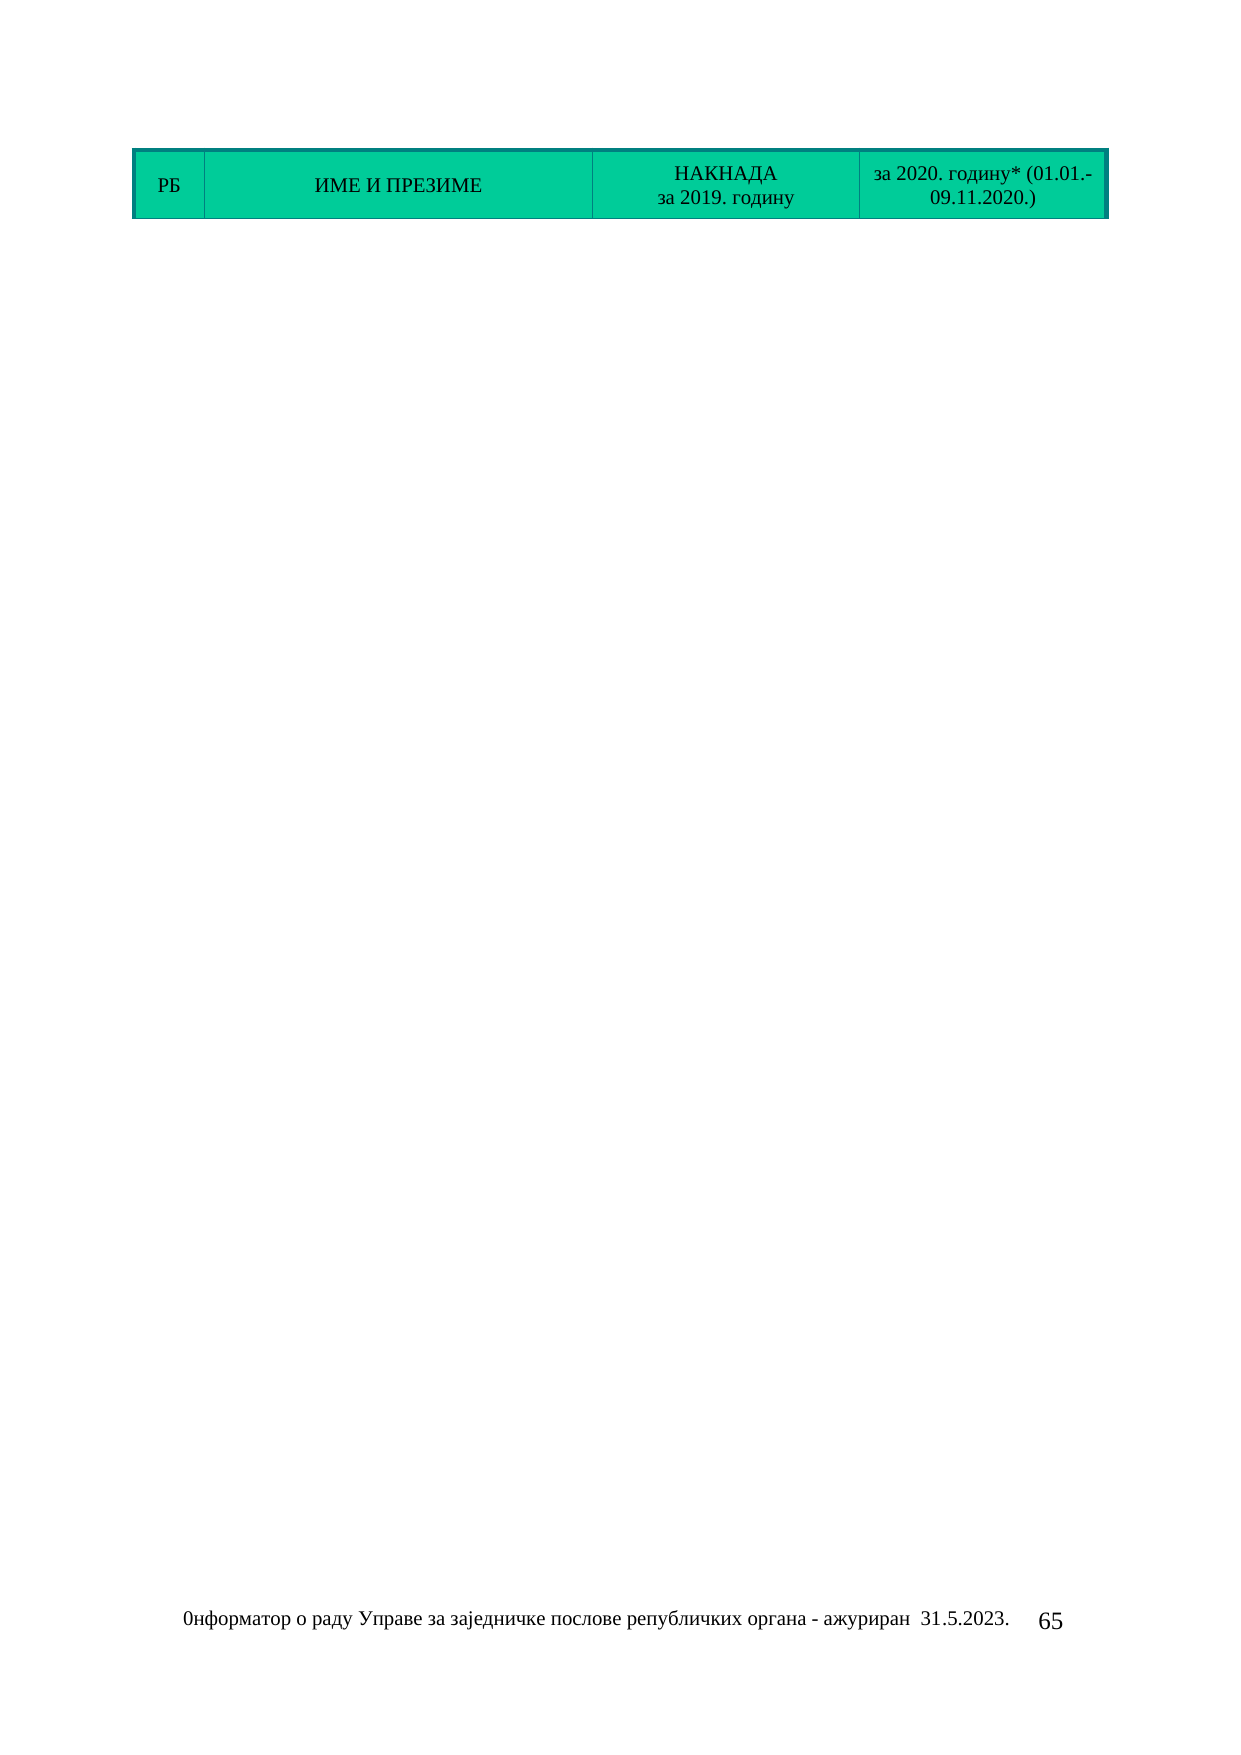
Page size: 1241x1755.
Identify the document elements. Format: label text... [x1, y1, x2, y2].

table_header ИМЕ И ПРЕЗИМЕ [205, 152, 592, 218]
table_header за 2020. годину* (01.01.-09.11.2020.) [860, 152, 1104, 218]
table_header НАКНАДА за 2019. годину [593, 152, 859, 218]
table_header РБ [136, 152, 204, 218]
